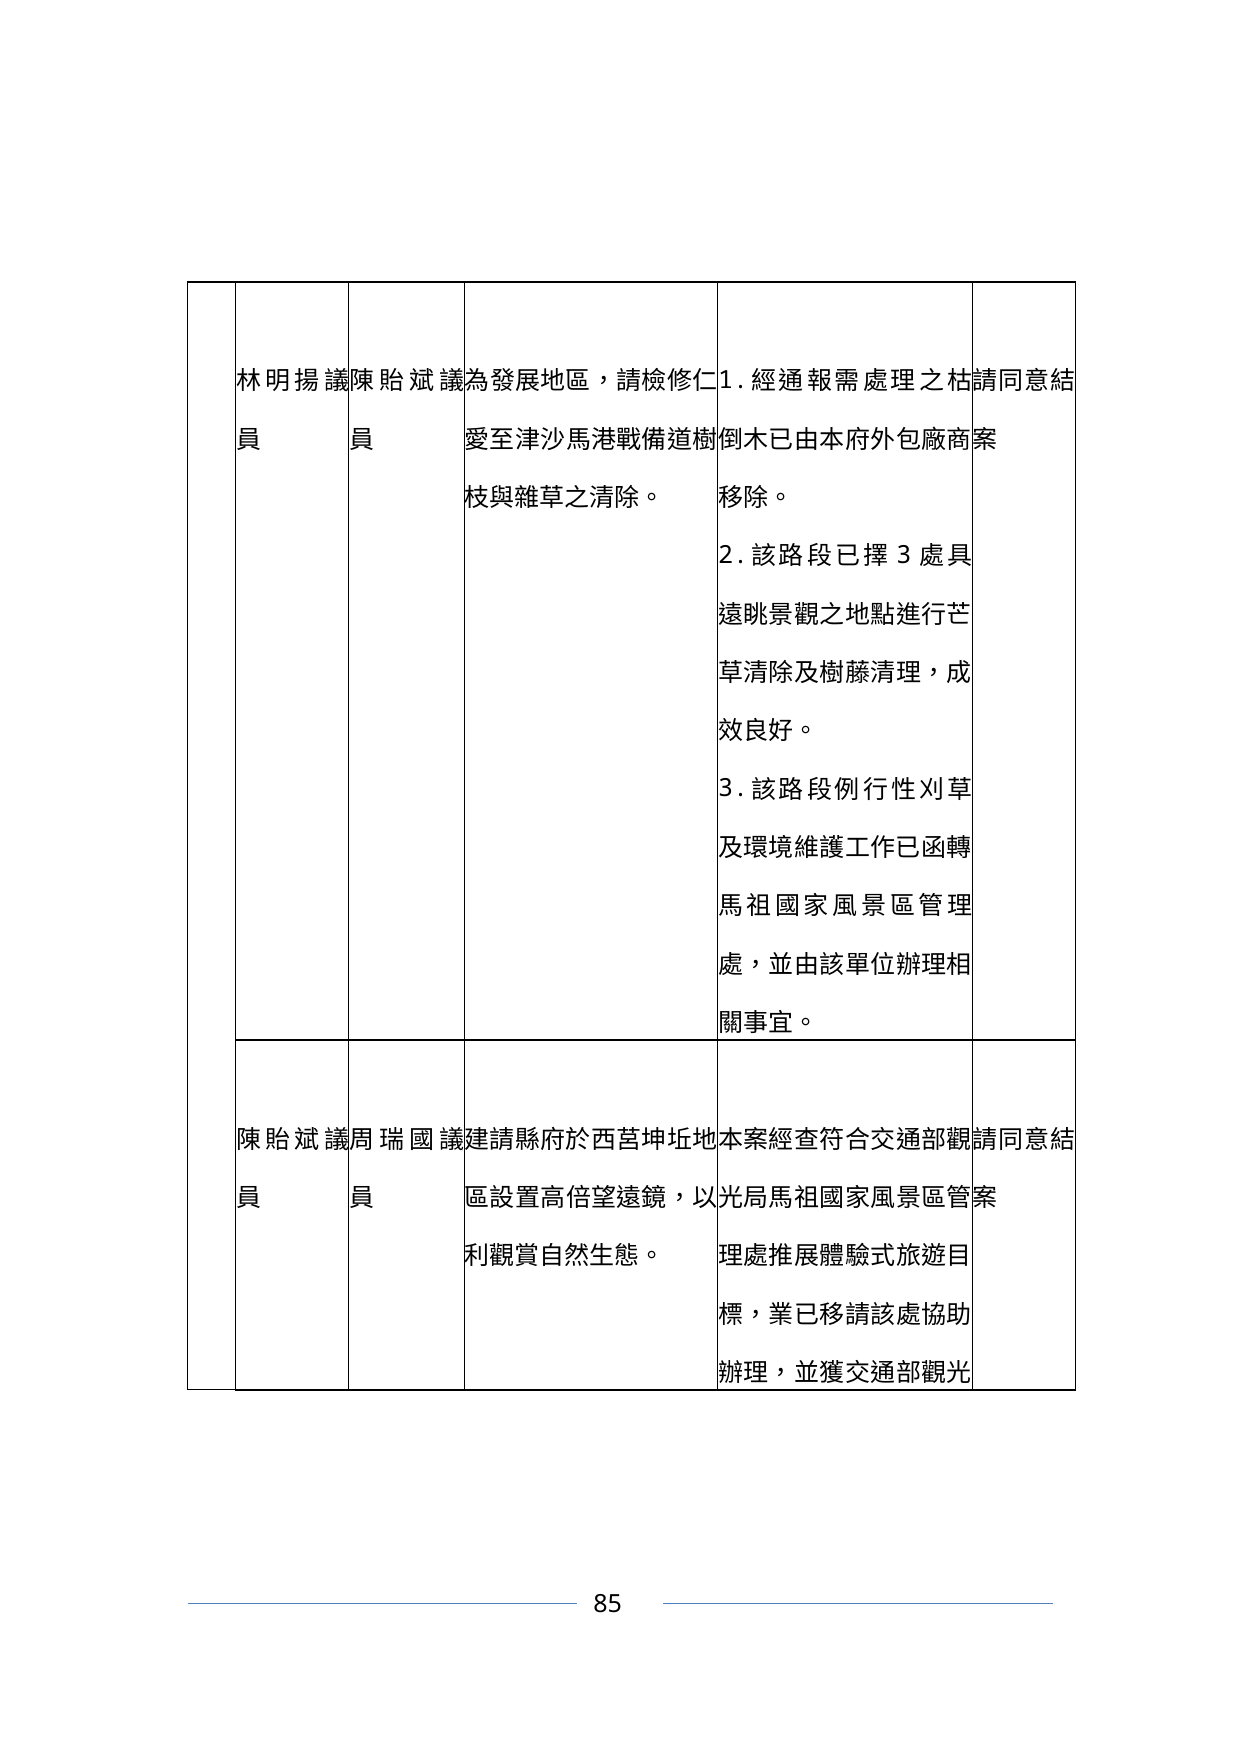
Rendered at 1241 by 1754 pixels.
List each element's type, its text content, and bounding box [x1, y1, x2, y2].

table_cell 陳貽斌議員 [236, 1041, 348, 1389]
table_cell 為發展地區，請檢修仁愛至津沙馬港戰備道樹枝與雜草之清除。 [465, 283, 717, 1039]
table_cell 1.經通報需處理之枯倒木已由本府外包廠商移除。 2.該路段已擇3處具遠眺景觀之地點進行芒草清除及樹藤清理，成效良好。 3.該路段例行性刈草及環境維護工作已函轉馬祖國家風景區管理處，並由該單位辦理相關事宜。 [718, 283, 972, 1039]
table_cell 本案經查符合交通部觀光局馬祖國家風景區管理處推展體驗式旅遊目標，業已移請該處協助辦理，並獲交通部觀光 [718, 1041, 972, 1389]
table_cell 陳貽斌議員 [349, 283, 464, 1039]
table_cell 周瑞國議員 [349, 1041, 464, 1389]
table_cell 林明揚議員 [236, 283, 348, 1039]
table_cell 請同意結案 [973, 1041, 1075, 1389]
table_cell 建請縣府於西莒坤坵地區設置高倍望遠鏡，以利觀賞自然生態。 [465, 1041, 717, 1389]
table_cell 請同意結案 [973, 283, 1075, 1039]
